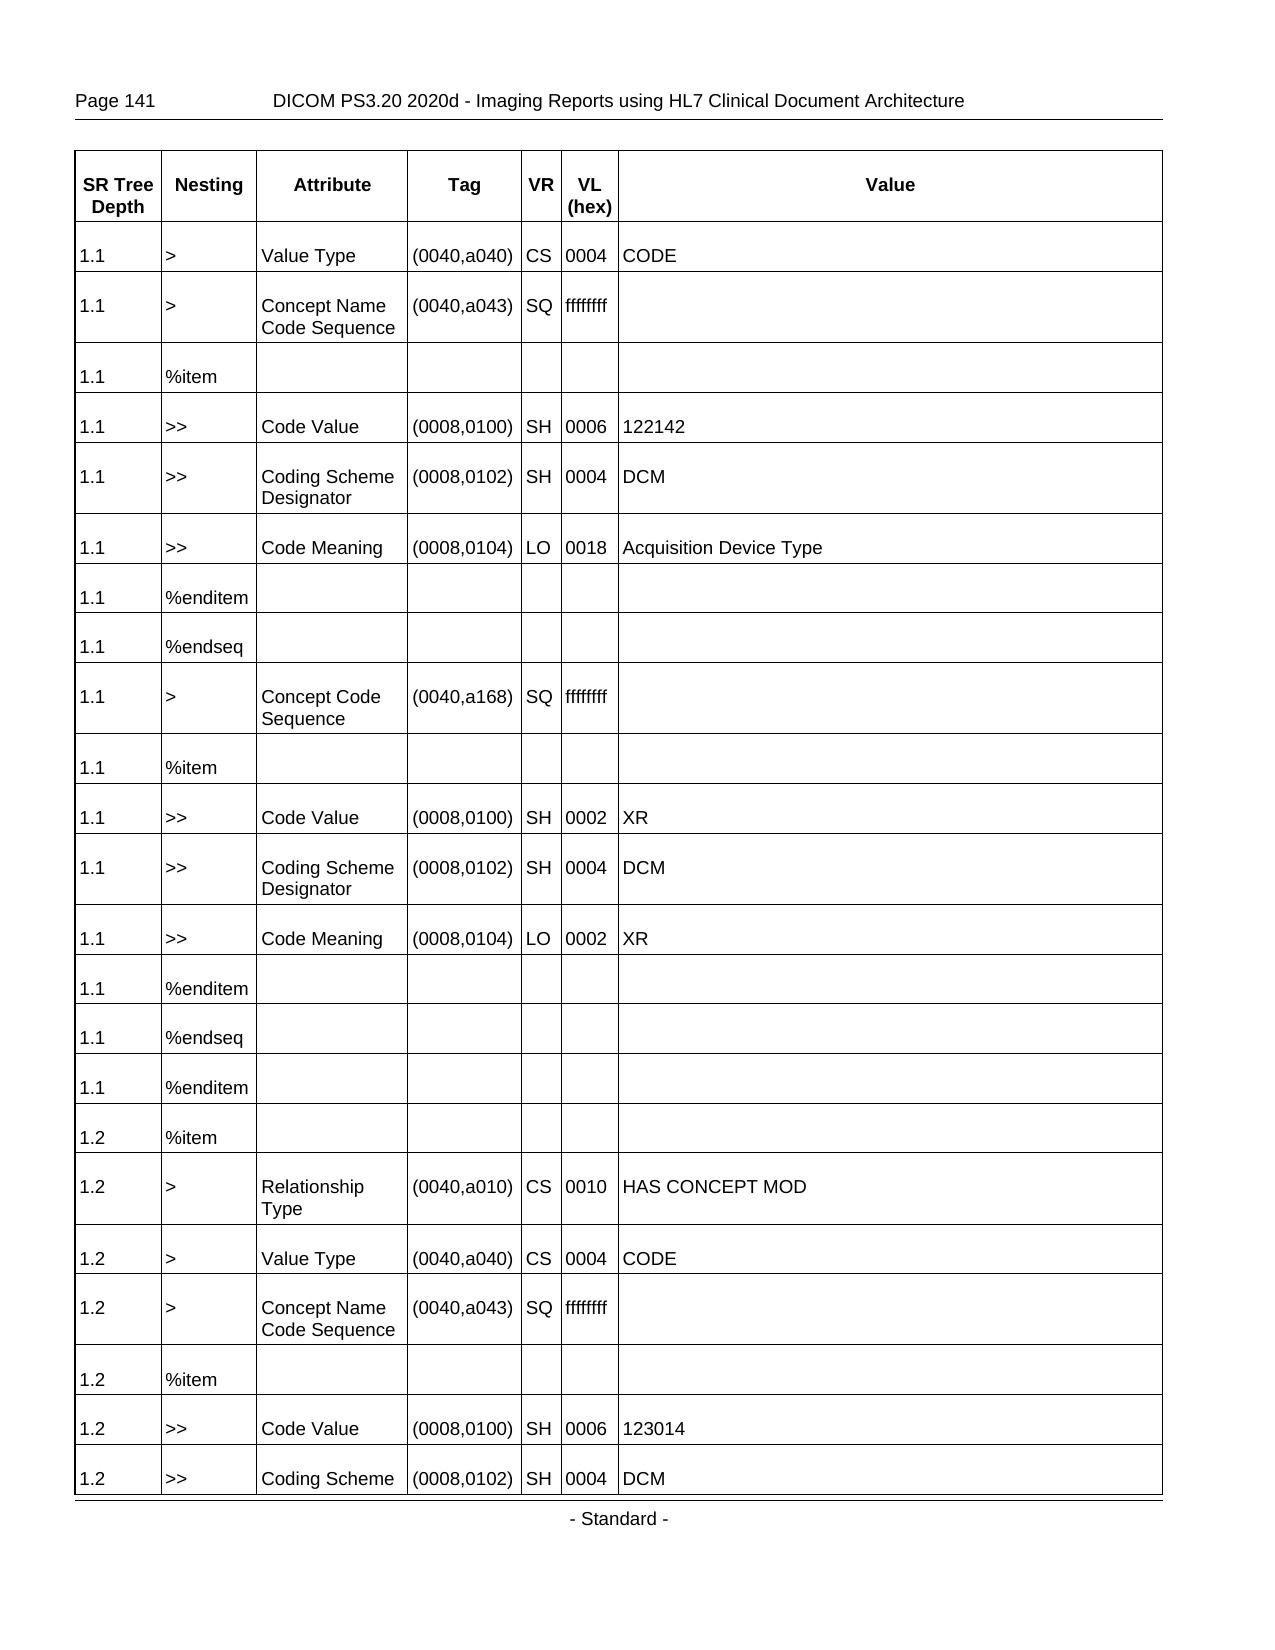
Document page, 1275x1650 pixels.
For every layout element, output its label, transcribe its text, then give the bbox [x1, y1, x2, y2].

table_cell [257, 734, 407, 783]
table_cell (0008,0100) [408, 1395, 521, 1444]
table_cell 1.1 [76, 834, 161, 904]
table_cell CODE [619, 1225, 1162, 1273]
table_cell [619, 272, 1162, 342]
table_cell [619, 1004, 1162, 1053]
table_cell [408, 1104, 521, 1152]
table_header Nesting [162, 151, 256, 221]
table_cell [562, 1004, 618, 1053]
table_cell [408, 734, 521, 783]
table_cell XR [619, 905, 1162, 953]
table_cell CS [522, 1153, 561, 1223]
table_cell 1.1 [76, 955, 161, 1003]
table_cell (0008,0100) [408, 393, 521, 442]
table_cell ffffffff [562, 1274, 618, 1344]
table_cell SH [522, 443, 561, 513]
table_cell 1.1 [76, 734, 161, 783]
table_cell 123014 [619, 1395, 1162, 1444]
table_cell Relationship Type [257, 1153, 407, 1223]
table_cell 1.2 [76, 1345, 161, 1394]
table_cell CS [522, 222, 561, 271]
table_cell SH [522, 1395, 561, 1444]
table_cell [257, 564, 407, 612]
table_cell XR [619, 784, 1162, 832]
table_cell [619, 1274, 1162, 1344]
table_cell >> [162, 834, 256, 904]
table_cell [562, 343, 618, 392]
table_cell Acquisition Device Type [619, 514, 1162, 562]
table_cell 0002 [562, 905, 618, 953]
table_cell [562, 734, 618, 783]
table_cell Concept Name Code Sequence [257, 272, 407, 342]
table_header Tag [408, 151, 521, 221]
table_cell [522, 1054, 561, 1102]
table_cell [257, 1104, 407, 1152]
table_cell 0006 [562, 393, 618, 442]
table_cell %enditem [162, 1054, 256, 1102]
table_cell [257, 343, 407, 392]
table_cell 0004 [562, 834, 618, 904]
table_cell [257, 613, 407, 662]
table_cell Code Meaning [257, 514, 407, 562]
table_cell 1.1 [76, 443, 161, 513]
table_cell %item [162, 1345, 256, 1394]
table_cell (0040,a040) [408, 1225, 521, 1273]
table_cell [522, 1104, 561, 1152]
table_cell DCM [619, 1445, 1162, 1493]
table_header VR [522, 151, 561, 221]
table_cell > [162, 272, 256, 342]
table_cell [522, 1345, 561, 1394]
table_cell (0040,a040) [408, 222, 521, 271]
table_cell LO [522, 905, 561, 953]
table_cell 1.2 [76, 1445, 161, 1493]
table_cell 1.2 [76, 1274, 161, 1344]
table_cell SQ [522, 1274, 561, 1344]
table_cell Value Type [257, 222, 407, 271]
table_cell 0004 [562, 222, 618, 271]
table_cell SH [522, 834, 561, 904]
table_cell [257, 955, 407, 1003]
table_cell >> [162, 1395, 256, 1444]
table_cell > [162, 663, 256, 733]
table_cell [408, 1004, 521, 1053]
table_cell 1.1 [76, 784, 161, 832]
table_cell 1.2 [76, 1395, 161, 1444]
table_cell [619, 663, 1162, 733]
table_cell Concept Name Code Sequence [257, 1274, 407, 1344]
table_cell 1.1 [76, 393, 161, 442]
table_cell 1.1 [76, 613, 161, 662]
table_cell [562, 564, 618, 612]
table_cell >> [162, 784, 256, 832]
table_header Value [619, 151, 1162, 221]
table_cell DCM [619, 443, 1162, 513]
table_cell Value Type [257, 1225, 407, 1273]
table_cell [562, 613, 618, 662]
table_cell %item [162, 734, 256, 783]
table_cell SQ [522, 663, 561, 733]
table_cell > [162, 1225, 256, 1273]
table_cell [257, 1345, 407, 1394]
table_cell > [162, 1153, 256, 1223]
table_cell [619, 955, 1162, 1003]
table_cell Coding Scheme Designator [257, 443, 407, 513]
table_cell [619, 564, 1162, 612]
table_cell > [162, 1274, 256, 1344]
table_cell [408, 955, 521, 1003]
table_cell %endseq [162, 1004, 256, 1053]
table_cell DCM [619, 834, 1162, 904]
table_cell Code Value [257, 393, 407, 442]
table_cell 1.1 [76, 1054, 161, 1102]
table_cell [257, 1004, 407, 1053]
table_cell [619, 1104, 1162, 1152]
table_cell [562, 955, 618, 1003]
table_cell Coding Scheme Designator [257, 834, 407, 904]
table_cell 1.2 [76, 1153, 161, 1223]
table_cell Coding Scheme [257, 1445, 407, 1493]
table_cell [257, 1054, 407, 1102]
table_header SR Tree Depth [76, 151, 161, 221]
table_cell 1.1 [76, 222, 161, 271]
table_cell [522, 613, 561, 662]
table_cell [562, 1345, 618, 1394]
table_cell SH [522, 393, 561, 442]
table_cell >> [162, 1445, 256, 1493]
table_cell CS [522, 1225, 561, 1273]
table_cell SH [522, 784, 561, 832]
table_cell 0002 [562, 784, 618, 832]
table_cell Concept Code Sequence [257, 663, 407, 733]
table_cell HAS CONCEPT MOD [619, 1153, 1162, 1223]
table_cell Code Value [257, 784, 407, 832]
table_cell ffffffff [562, 663, 618, 733]
table_cell SQ [522, 272, 561, 342]
table_cell %enditem [162, 564, 256, 612]
table_cell [619, 1345, 1162, 1394]
table_cell [562, 1054, 618, 1102]
table_cell 1.1 [76, 663, 161, 733]
table_cell 0004 [562, 1445, 618, 1493]
table_cell %endseq [162, 613, 256, 662]
table_cell (0008,0104) [408, 514, 521, 562]
table_cell [619, 734, 1162, 783]
table_cell (0040,a043) [408, 1274, 521, 1344]
table_cell 1.2 [76, 1104, 161, 1152]
table_cell >> [162, 443, 256, 513]
table_cell 0004 [562, 1225, 618, 1273]
table_cell [408, 1345, 521, 1394]
table_cell 0010 [562, 1153, 618, 1223]
table_cell SH [522, 1445, 561, 1493]
table_cell 1.2 [76, 1225, 161, 1273]
table_cell Code Meaning [257, 905, 407, 953]
table_cell %item [162, 343, 256, 392]
table_cell (0008,0102) [408, 834, 521, 904]
table_cell ffffffff [562, 272, 618, 342]
table_cell 1.1 [76, 514, 161, 562]
table_cell [619, 1054, 1162, 1102]
table_cell LO [522, 514, 561, 562]
table_cell >> [162, 393, 256, 442]
table_cell (0040,a168) [408, 663, 521, 733]
table_cell [522, 564, 561, 612]
table_header VL (hex) [562, 151, 618, 221]
table_cell 122142 [619, 393, 1162, 442]
table_cell [522, 955, 561, 1003]
table_cell %enditem [162, 955, 256, 1003]
table_cell 0018 [562, 514, 618, 562]
table_cell (0008,0100) [408, 784, 521, 832]
table_cell > [162, 222, 256, 271]
table_cell (0040,a010) [408, 1153, 521, 1223]
table_cell [562, 1104, 618, 1152]
table_cell 1.1 [76, 272, 161, 342]
table_cell Code Value [257, 1395, 407, 1444]
table_cell [619, 613, 1162, 662]
table_cell CODE [619, 222, 1162, 271]
table_cell [408, 613, 521, 662]
table_cell [408, 1054, 521, 1102]
table_cell [522, 1004, 561, 1053]
table_cell 1.1 [76, 564, 161, 612]
table_cell (0040,a043) [408, 272, 521, 342]
table_cell 0004 [562, 443, 618, 513]
table_cell >> [162, 905, 256, 953]
table_cell [408, 343, 521, 392]
table_cell 0006 [562, 1395, 618, 1444]
table_cell 1.1 [76, 343, 161, 392]
table_cell [619, 343, 1162, 392]
table_cell >> [162, 514, 256, 562]
table_cell 1.1 [76, 905, 161, 953]
table_cell %item [162, 1104, 256, 1152]
table_cell [408, 564, 521, 612]
table_cell (0008,0102) [408, 443, 521, 513]
table_header Attribute [257, 151, 407, 221]
table_cell [522, 734, 561, 783]
table_cell 1.1 [76, 1004, 161, 1053]
table_cell [522, 343, 561, 392]
table_cell (0008,0102) [408, 1445, 521, 1493]
table_cell (0008,0104) [408, 905, 521, 953]
